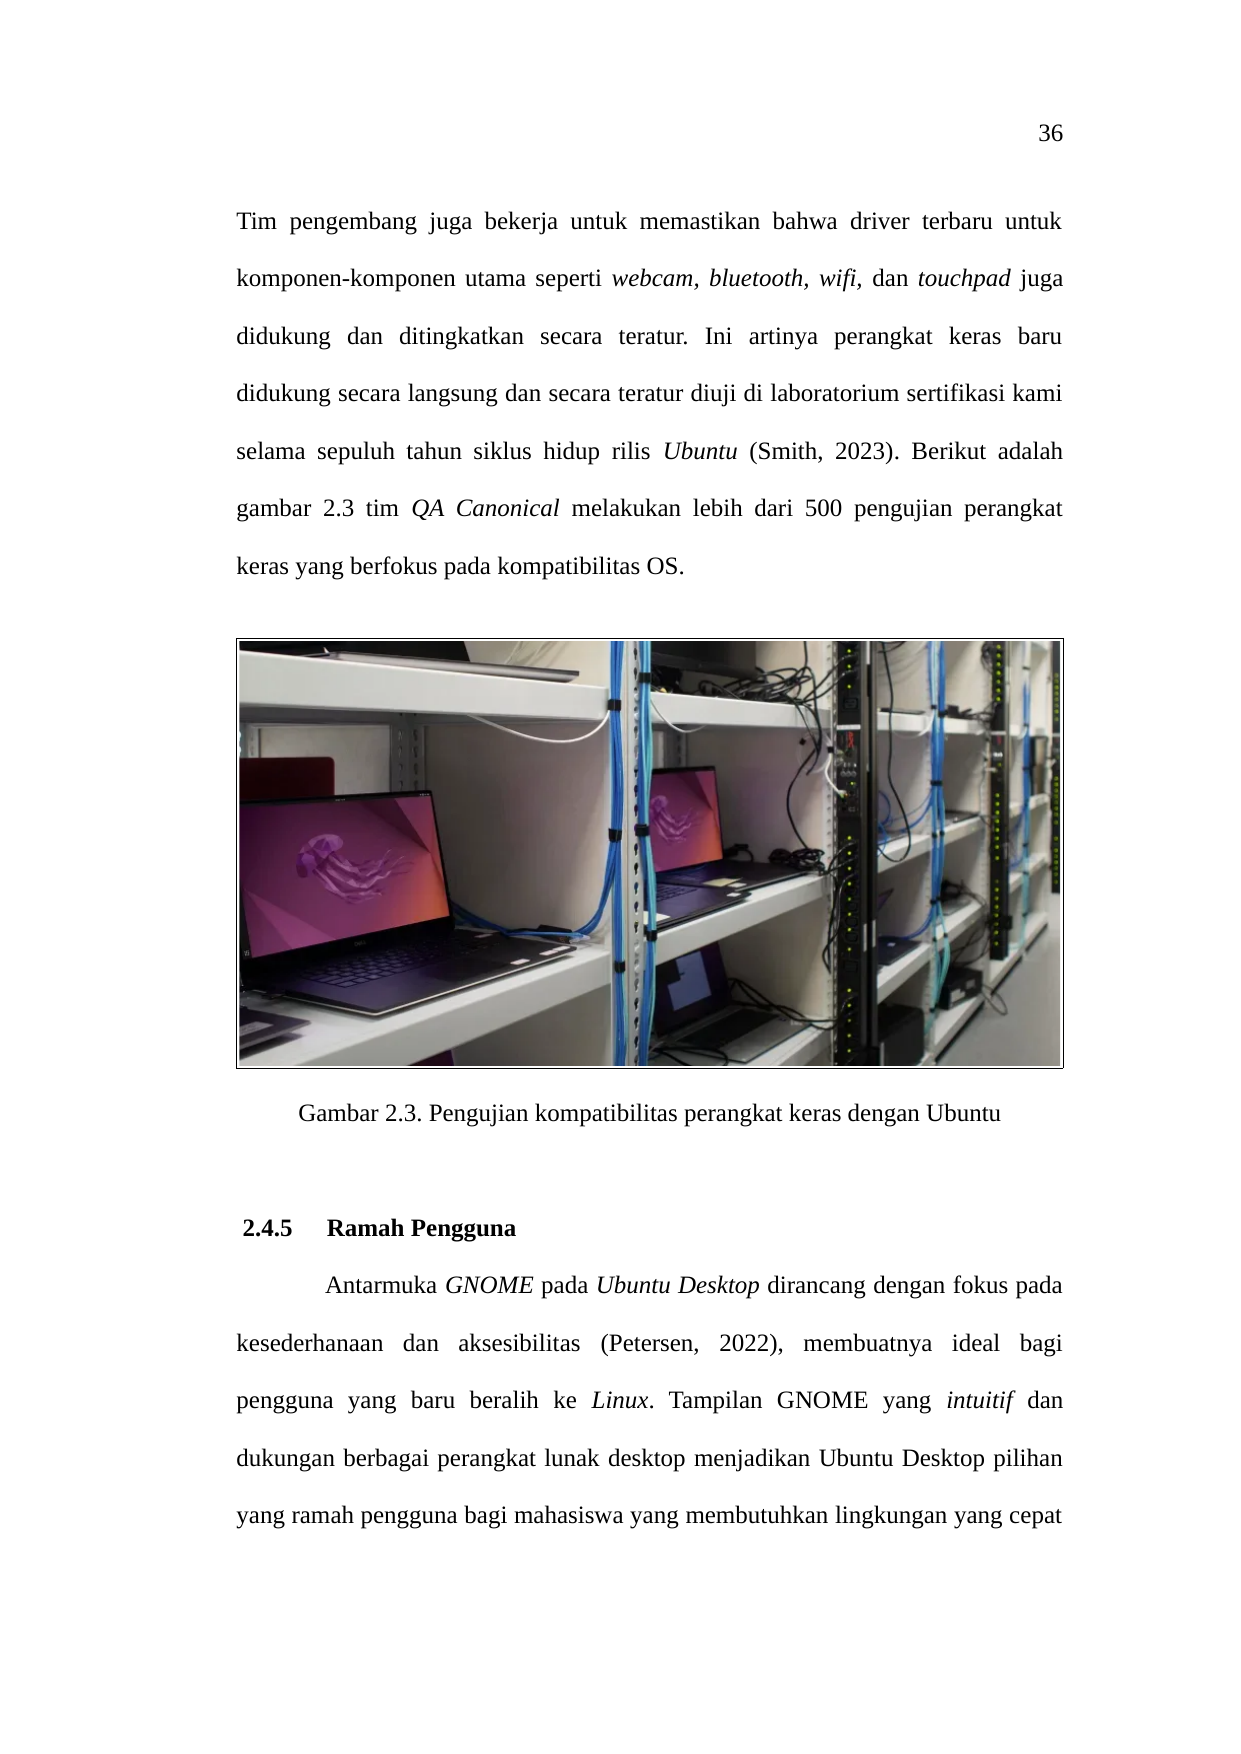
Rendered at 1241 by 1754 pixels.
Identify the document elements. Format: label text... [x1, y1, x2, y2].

picture [239, 641, 1060, 1066]
text Antarmuka GNOME pada Ubuntu Desktop dirancang dengan fokus pada kesederhanaan dan aksesibilitas (Petersen, 2022), membuatnya ideal bagi pengguna yang baru beralih ke Linux. Tampilan GNOME yang intuitif dan dukungan berbagai perangkat lunak desktop menjadikan Ubuntu Desktop pilihan yang ramah pengguna bagi mahasiswa yang membutuhkan lingkungan yang cepat [236, 1270, 1063, 1529]
subtitle Ramah Pengguna [236, 1213, 1063, 1241]
text Gambar 2.3. Pengujian kompatibilitas perangkat keras dengan Ubuntu [236, 1069, 1063, 1126]
text Tim pengembang juga bekerja untuk memastikan bahwa driver terbaru untuk komponen-komponen utama seperti webcam, bluetooth, wifi, dan touchpad juga didukung dan ditingkatkan secara teratur. Ini artinya perangkat keras baru didukung secara langsung dan secara teratur diuji di laboratorium sertifikasi kami selama sepuluh tahun siklus hidup rilis Ubuntu (Smith, 2023)⁠. Berikut adalah gambar 2.3 tim QA Canonical melakukan lebih dari 500 pengujian perangkat keras yang berfokus pada kompatibilitas OS. [236, 206, 1063, 580]
text [237, 639, 1063, 1068]
